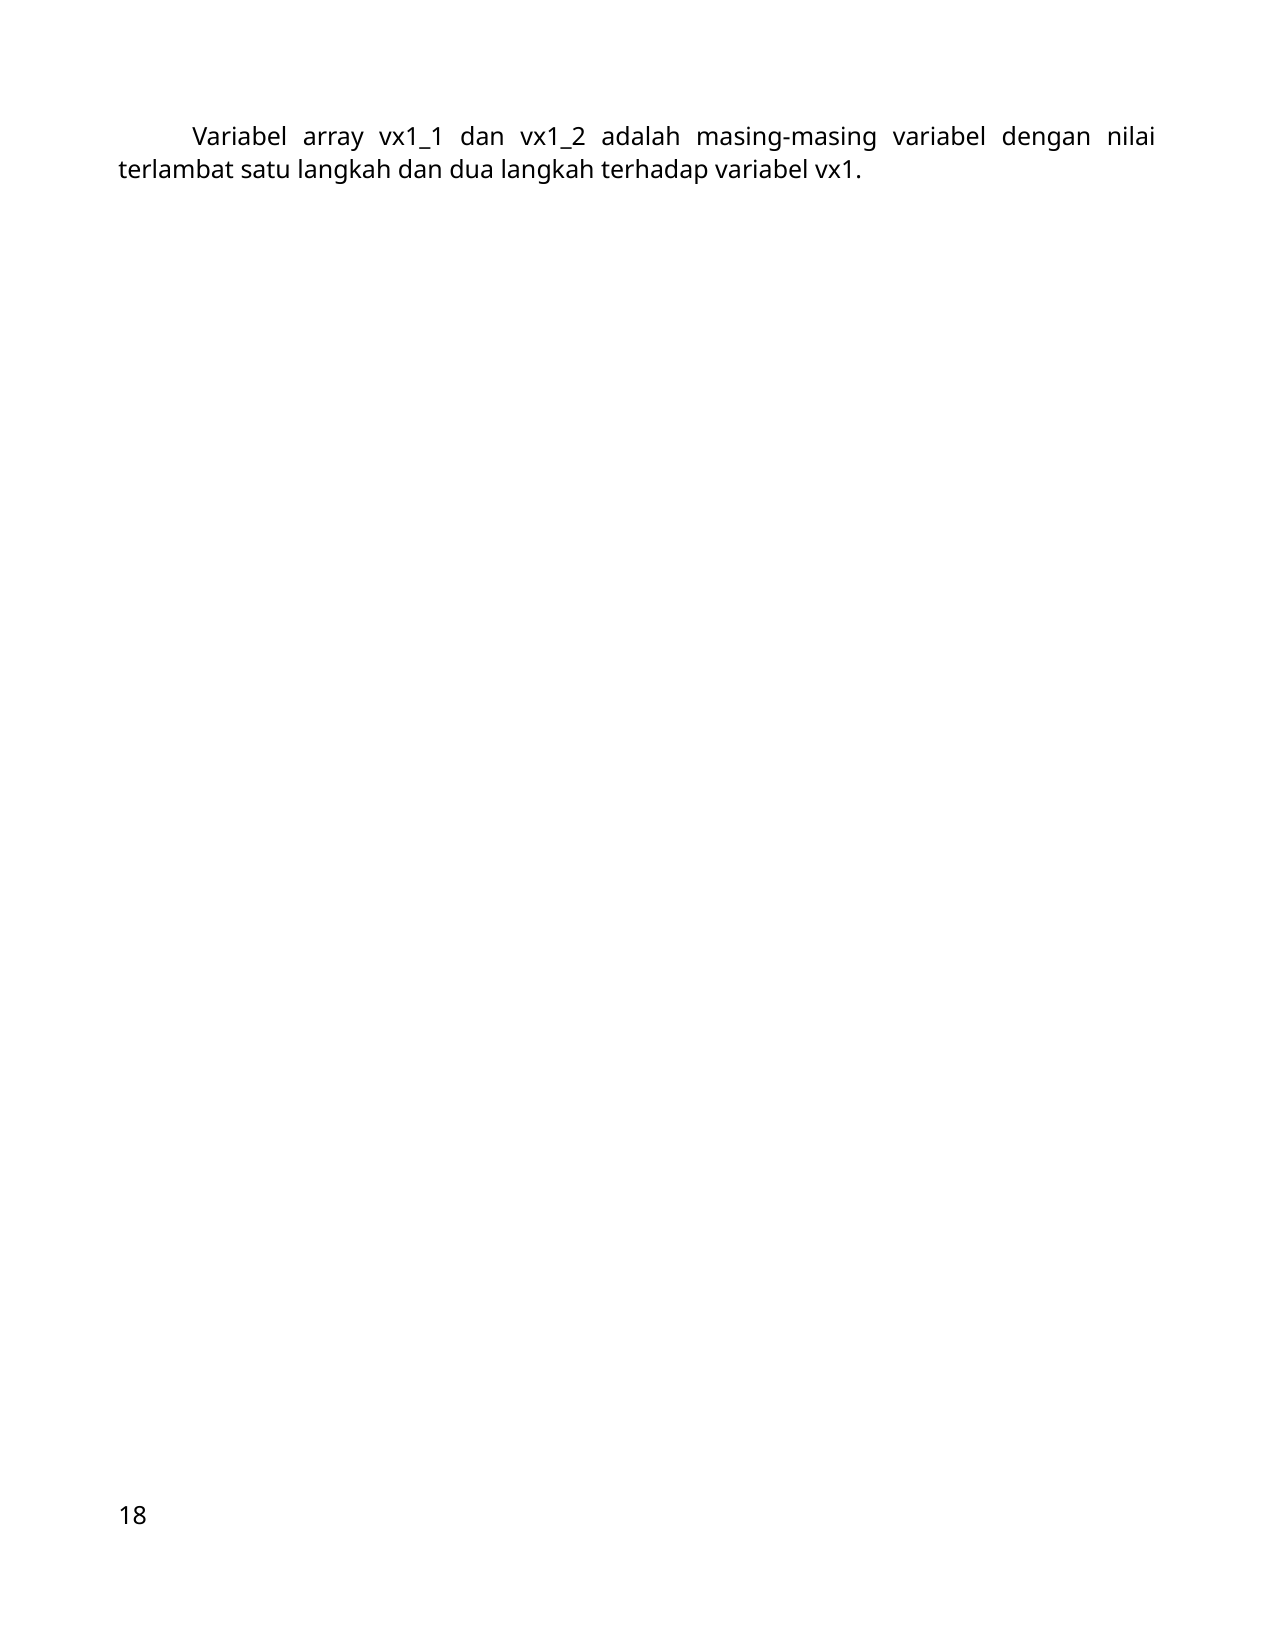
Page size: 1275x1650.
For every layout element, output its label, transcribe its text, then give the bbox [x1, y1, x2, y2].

text Variabel array vx1_1 dan vx1_2 adalah masing-masing variabel dengan nilai terlambat satu langkah dan dua langkah terhadap variabel vx1. [118, 118, 1157, 186]
